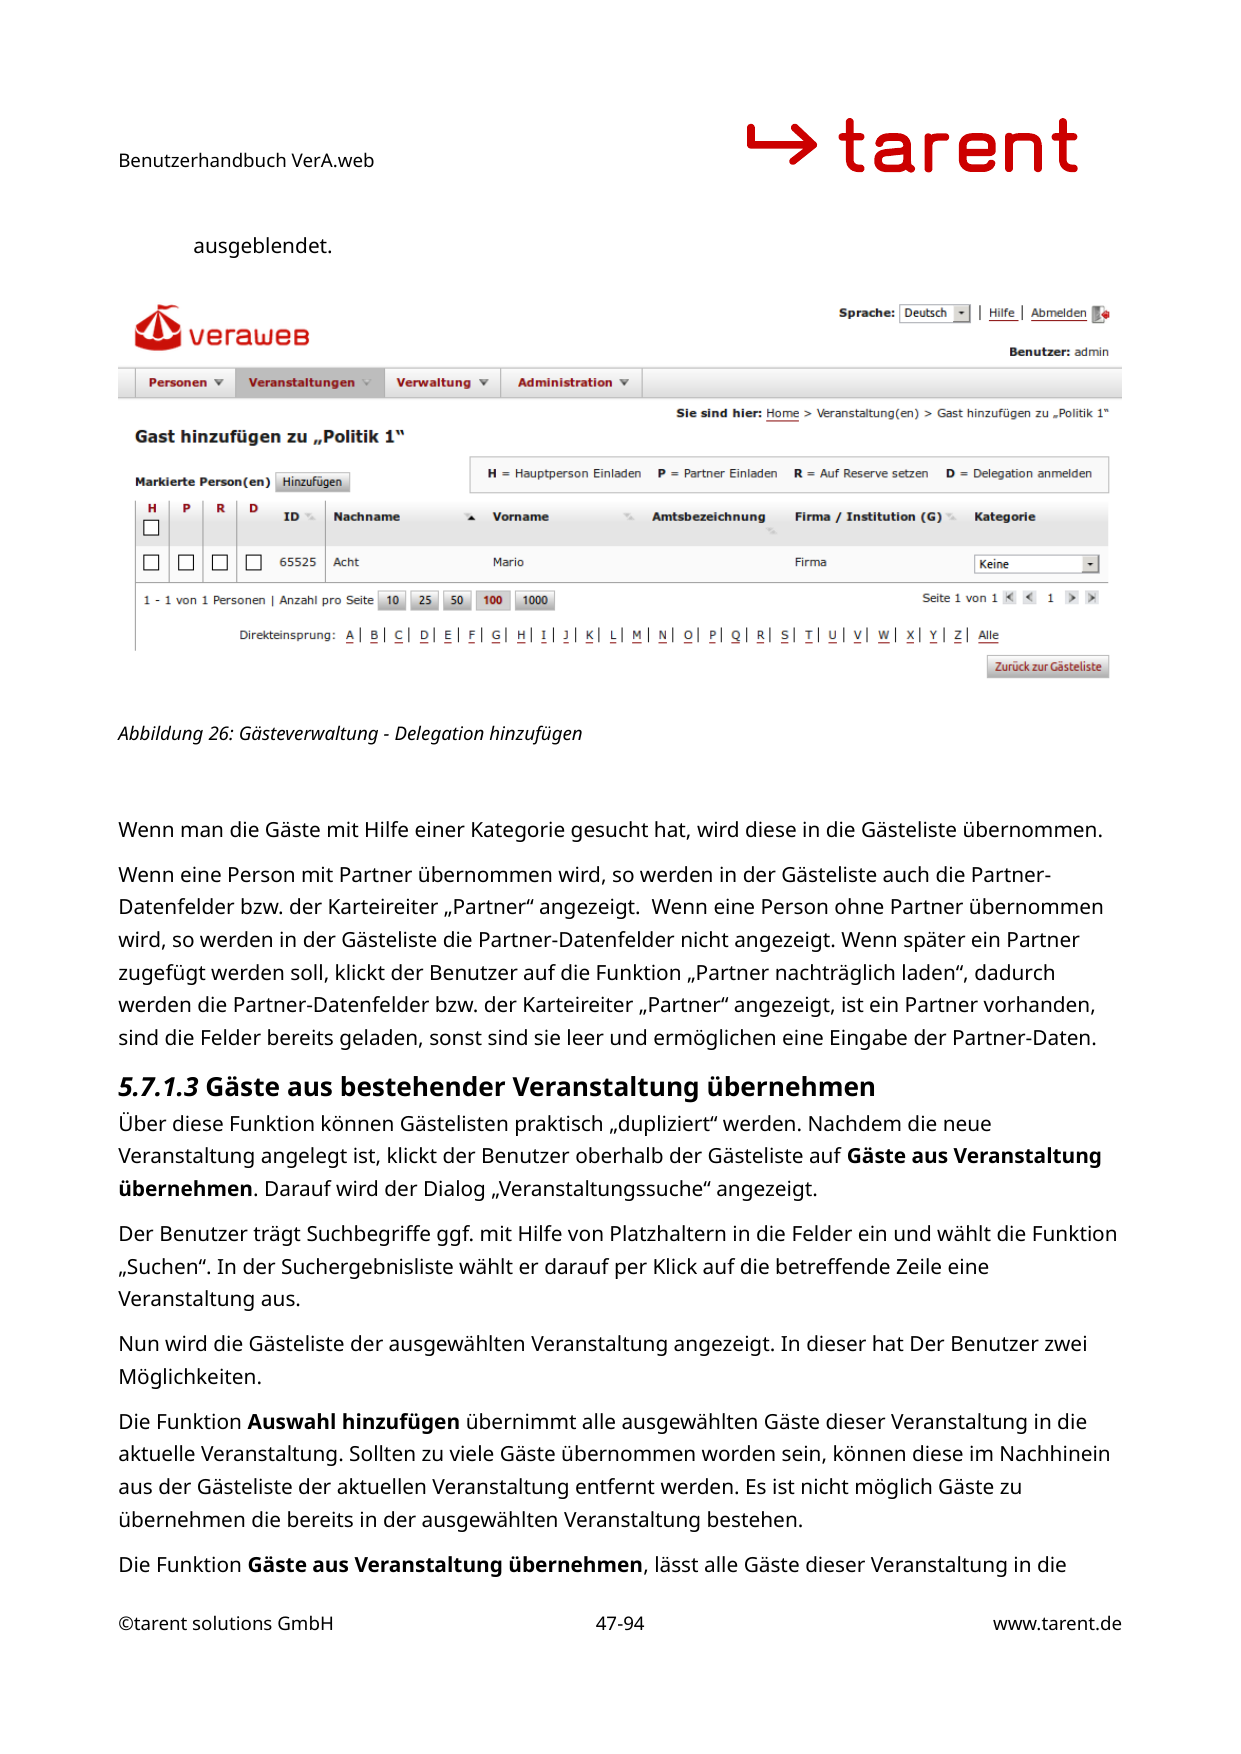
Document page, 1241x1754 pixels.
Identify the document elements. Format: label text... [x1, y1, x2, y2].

text Der Benutzer trägt Suchbegriffe ggf. mit Hilfe von Platzhaltern in die Felder ein und wählt die Funktion „Suchen“. In der Suchergebnisliste wählt er darauf per Klick auf die betreffende Zeile eine Veranstaltung aus. [118, 1219, 1122, 1313]
text Abbildung 26: Gästeverwaltung - Delegation hinzufügen [118, 693, 1122, 746]
text Die Funktion Auswahl hinzufügen übernimmt alle ausgewählten Gäste dieser Veranstaltung in die aktuelle Veranstaltung. Sollten zu viele Gäste übernommen worden sein, können diese im Nachhinein aus der Gästeliste der aktuellen Veranstaltung entfernt werden. Es ist nicht möglich Gäste zu übernehmen die bereits in der ausgewählten Veranstaltung bestehen. [118, 1407, 1122, 1533]
text Die Funktion Gäste aus Veranstaltung übernehmen, lässt alle Gäste dieser Veranstaltung in die [118, 1550, 1122, 1578]
text Nun wird die Gästeliste der ausgewählten Veranstaltung angezeigt. In dieser hat Der Benutzer zwei Möglichkeiten. [118, 1329, 1122, 1390]
text Wenn man die Gäste mit Hilfe einer Kategorie gesucht hat, wird diese in die Gästeliste übernommen. [118, 815, 1122, 843]
text Über diese Funktion können Gästelisten praktisch „dupliziert“ werden. Nachdem die neue Veranstaltung angelegt ist, klickt der Benutzer oberhalb der Gästeliste auf Gäste aus Veranstaltung übernehmen. Darauf wird der Dialog „Veranstaltungssuche“ angezeigt. [118, 1109, 1122, 1203]
list ausgeblendet. [156, 232, 1122, 260]
text Wenn eine Person mit Partner übernommen wird, so werden in der Gästeliste auch die Partner-Datenfelder bzw. der Karteireiter „Partner“ angezeigt. Wenn eine Person ohne Partner übernommen wird, so werden in der Gästeliste die Partner-Datenfelder nicht angezeigt. Wenn später ein Partner zugefügt werden soll, klickt der Benutzer auf die Funktion „Partner nachträglich laden“, dadurch werden die Partner-Datenfelder bzw. der Karteireiter „Partner“ angezeigt, ist ein Partner vorhanden, sind die Felder bereits geladen, sonst sind sie leer und ermöglichen eine Eingabe der Partner-Daten. [118, 860, 1122, 1051]
subtitle Gäste aus bestehender Veranstaltung übernehmen [118, 1068, 1122, 1104]
picture [118, 300, 1122, 693]
